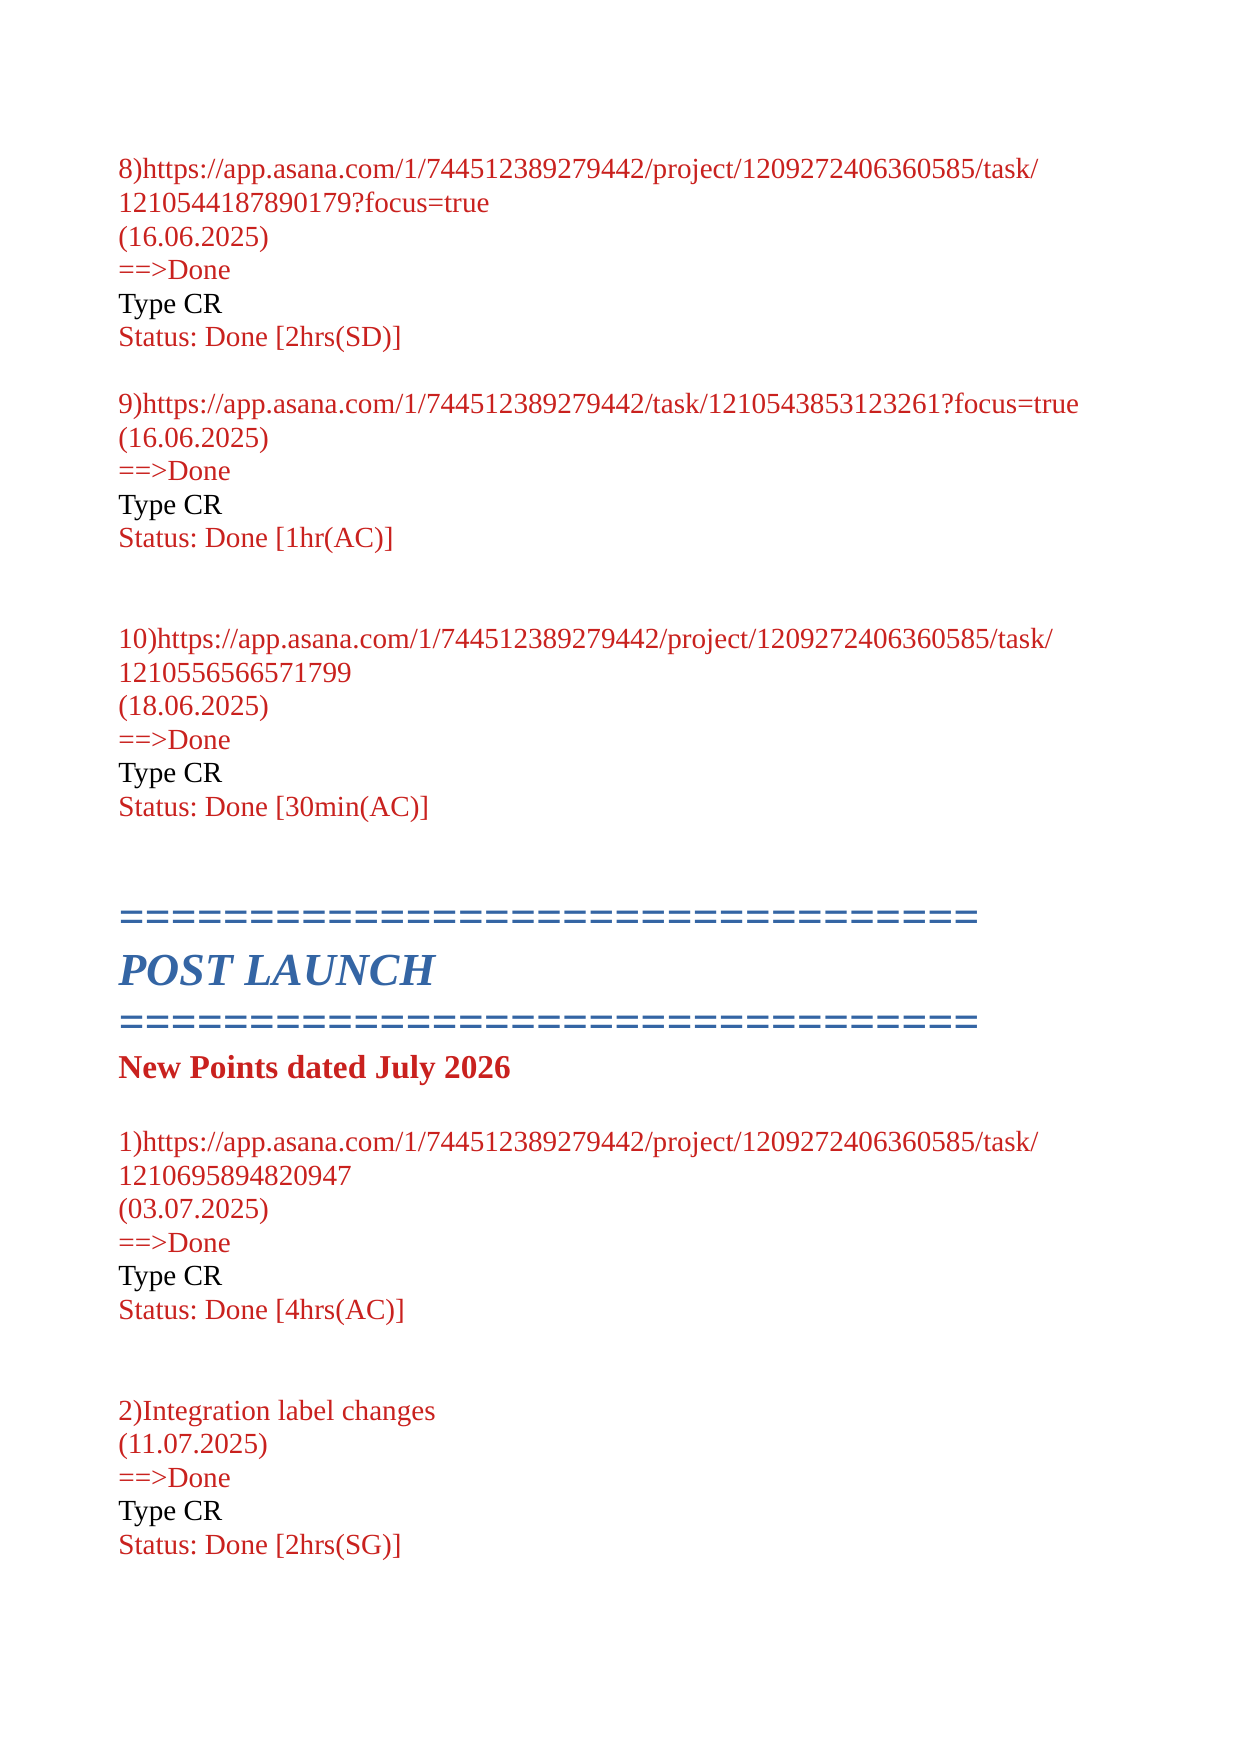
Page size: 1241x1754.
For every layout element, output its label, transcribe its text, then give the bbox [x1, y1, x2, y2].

text 2)Integration label changes [118, 1393, 1122, 1426]
text (16.06.2025) [118, 420, 1122, 453]
text ================================= [118, 889, 1122, 942]
text Status: Done [2hrs(SG)] [118, 1527, 1122, 1560]
text Status: Done [1hr(AC)] [118, 521, 1122, 554]
text Status: Done [2hrs(SD)] [118, 319, 1122, 353]
text Type CR [118, 286, 1122, 319]
text Type CR [118, 487, 1122, 521]
text 10)https://app.asana.com/1/744512389279442/project/1209272406360585/task/1210556566571799 [118, 621, 1122, 688]
text (11.07.2025) [118, 1426, 1122, 1460]
text ==>Done [118, 252, 1122, 286]
text (18.06.2025) [118, 688, 1122, 722]
text ==>Done [118, 453, 1122, 487]
text Type CR [118, 1258, 1122, 1292]
text POST LAUNCH [118, 942, 1122, 995]
text (16.06.2025) [118, 219, 1122, 252]
text 9)https://app.asana.com/1/744512389279442/task/1210543853123261?focus=true [118, 386, 1122, 420]
text ==>Done [118, 1225, 1122, 1258]
text (03.07.2025) [118, 1191, 1122, 1225]
text ================================= [118, 995, 1122, 1048]
text 1)https://app.asana.com/1/744512389279442/project/1209272406360585/task/1210695894820947 [118, 1124, 1122, 1191]
text Type CR [118, 1493, 1122, 1527]
text Status: Done [30min(AC)] [118, 789, 1122, 822]
text ==>Done [118, 1460, 1122, 1493]
text Type CR [118, 755, 1122, 789]
text Status: Done [4hrs(AC)] [118, 1292, 1122, 1326]
text New Points dated July 2026 [118, 1048, 1122, 1086]
text 8)https://app.asana.com/1/744512389279442/project/1209272406360585/task/1210544187890179?focus=true [118, 152, 1122, 219]
text ==>Done [118, 722, 1122, 755]
